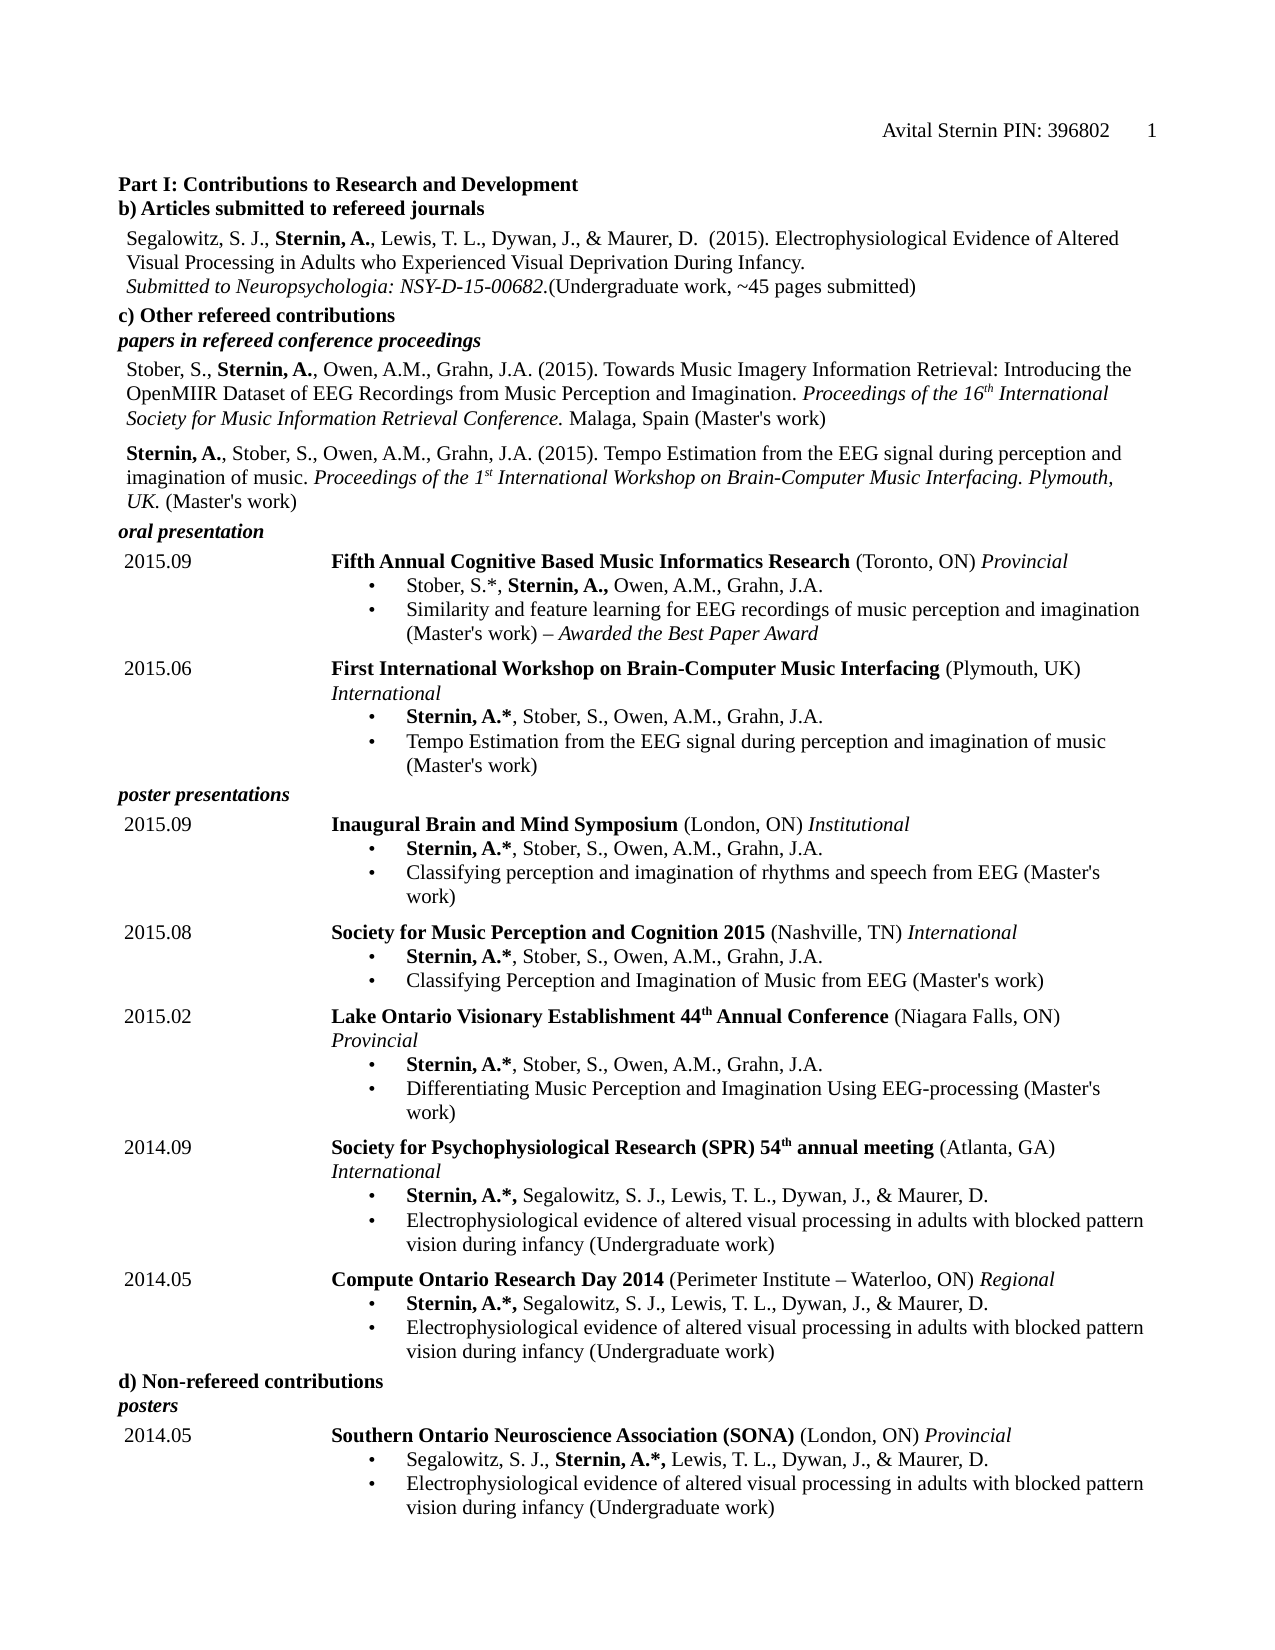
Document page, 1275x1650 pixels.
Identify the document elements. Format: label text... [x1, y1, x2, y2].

text posters [118, 1393, 1157, 1417]
table_cell Compute Ontario Research Day 2014 (Perimeter Institute – Waterloo, ON) Regional Sternin, A.*, Segalowitz, S. J., Lewis, T. L., Dywan, J., & Maurer, D. Electrophysiological evidence of altered visual processing in adults with blocked pattern vision during infancy (Undergraduate work) [325, 1261, 1157, 1369]
table_cell 2014.09 [118, 1130, 325, 1261]
table_cell 2015.02 [118, 998, 325, 1129]
table_header 2015.09 [118, 806, 325, 914]
table_cell 2015.08 [118, 914, 325, 998]
text Part I: Contributions to Research and Development [118, 172, 1157, 196]
table_header Segalowitz, S. J., Sternin, A., Lewis, T. L., Dywan, J., & Maurer, D. (2015). Electrophysiological Evidence of Altered Visual Processing in Adults who Experienced Visual Deprivation During Infancy. Submitted to Neuropsychologia: NSY-D-15-00682.(Undergraduate work, ~45 pages submitted) [120, 220, 1156, 303]
table_header 2015.09 [118, 543, 325, 651]
table_cell 2015.06 [118, 651, 325, 782]
table_header 2014.05 [118, 1417, 325, 1525]
text oral presentation [118, 519, 1157, 543]
table_header Fifth Annual Cognitive Based Music Informatics Research (Toronto, ON) Provincial Stober, S.*, Sternin, A., Owen, A.M., Grahn, J.A. Similarity and feature learning for EEG recordings of music perception and imagination (Master's work) – Awarded the Best Paper Award [325, 543, 1157, 651]
table_cell Society for Psychophysiological Research (SPR) 54th annual meeting (Atlanta, GA) International Sternin, A.*, Segalowitz, S. J., Lewis, T. L., Dywan, J., & Maurer, D. Electrophysiological evidence of altered visual processing in adults with blocked pattern vision during infancy (Undergraduate work) [325, 1130, 1157, 1261]
table_cell Society for Music Perception and Cognition 2015 (Nashville, TN) International Sternin, A.*, Stober, S., Owen, A.M., Grahn, J.A. Classifying Perception and Imagination of Music from EEG (Master's work) [325, 914, 1157, 998]
text papers in refereed conference proceedings [118, 327, 1157, 352]
text b) Articles submitted to refereed journals [118, 196, 1157, 220]
text c) Other refereed contributions [118, 303, 1157, 327]
table_cell Lake Ontario Visionary Establishment 44th Annual Conference (Niagara Falls, ON) Provincial Sternin, A.*, Stober, S., Owen, A.M., Grahn, J.A. Differentiating Music Perception and Imagination Using EEG-processing (Master's work) [325, 998, 1157, 1129]
text d) Non-refereed contributions [118, 1369, 1157, 1393]
table_cell First International Workshop on Brain-Computer Music Interfacing (Plymouth, UK) International Sternin, A.*, Stober, S., Owen, A.M., Grahn, J.A. Tempo Estimation from the EEG signal during perception and imagination of music (Master's work) [325, 651, 1157, 782]
table_header Inaugural Brain and Mind Symposium (London, ON) Institutional Sternin, A.*, Stober, S., Owen, A.M., Grahn, J.A. Classifying perception and imagination of rhythms and speech from EEG (Master's work) [325, 806, 1157, 914]
table_header Southern Ontario Neuroscience Association (SONA) (London, ON) Provincial Segalowitz, S. J., Sternin, A.*, Lewis, T. L., Dywan, J., & Maurer, D. Electrophysiological evidence of altered visual processing in adults with blocked pattern vision during infancy (Undergraduate work) [325, 1417, 1157, 1525]
table_cell 2014.05 [118, 1261, 325, 1369]
table_header Stober, S., Sternin, A., Owen, A.M., Grahn, J.A. (2015). Towards Music Imagery Information Retrieval: Introducing the OpenMIIR Dataset of EEG Recordings from Music Perception and Imagination. Proceedings of the 16th International Society for Music Information Retrieval Conference. Malaga, Spain (Master's work) [120, 352, 1156, 435]
table_cell Sternin, A., Stober, S., Owen, A.M., Grahn, J.A. (2015). Tempo Estimation from the EEG signal during perception and imagination of music. Proceedings of the 1st International Workshop on Brain-Computer Music Interfacing. Plymouth, UK. (Master's work) [120, 435, 1156, 519]
text poster presentations [118, 782, 1157, 806]
